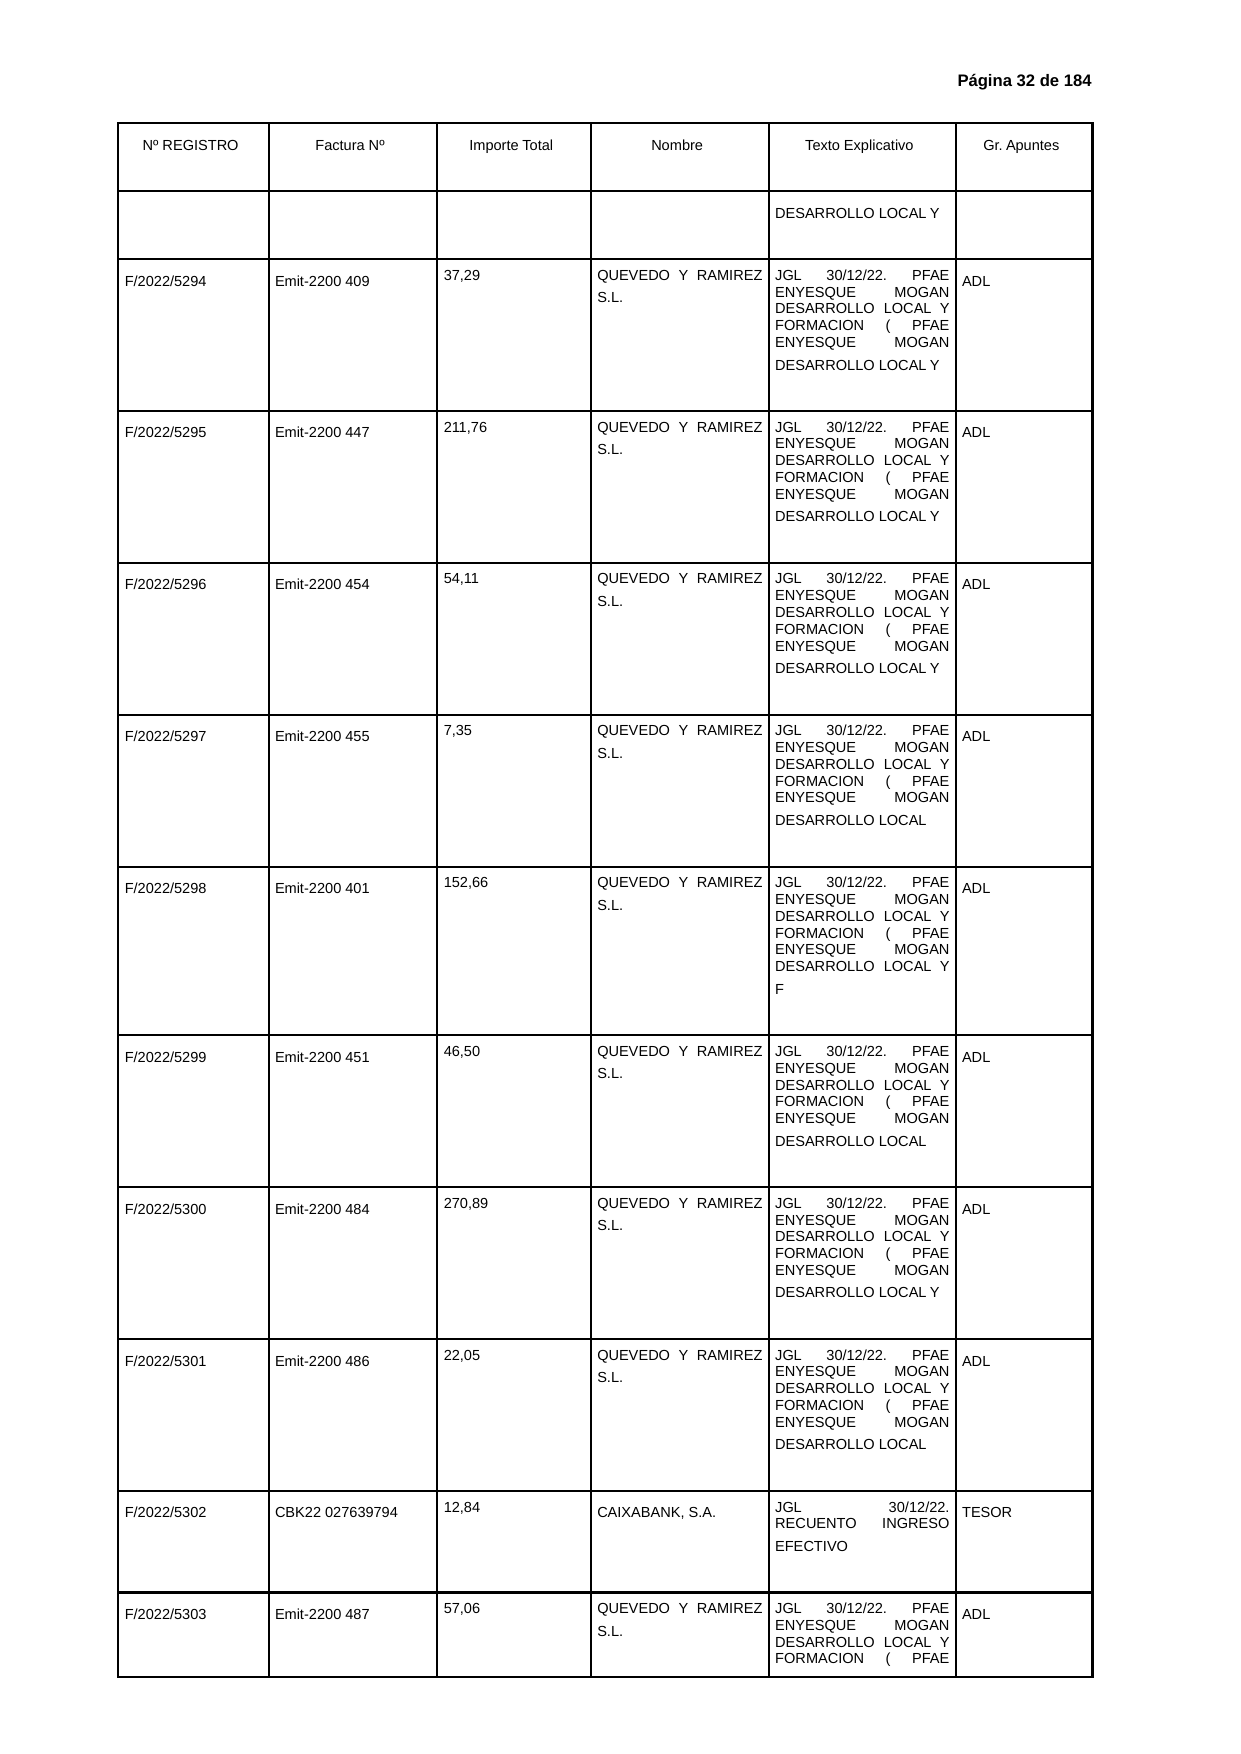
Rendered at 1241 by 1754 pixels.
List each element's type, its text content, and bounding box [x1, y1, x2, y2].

table_cell QUEVEDO Y RAMIREZ S.L. [592, 1594, 768, 1676]
table_cell CAIXABANK, S.A. [592, 1492, 768, 1591]
table_cell Emit-2200 487 [270, 1594, 436, 1676]
table_cell 12,84 [438, 1492, 590, 1591]
table_cell ADL [957, 1340, 1091, 1490]
table_cell JGL 30/12/22. PFAE ENYESQUE MOGAN DESARROLLO LOCAL Y FORMACION ( PFAE [770, 1594, 955, 1676]
table_cell 37,29 [438, 260, 590, 410]
table_cell [270, 192, 436, 258]
table_header Nº REGISTRO [119, 124, 268, 190]
table_cell [592, 192, 768, 258]
table_header Factura Nº [270, 124, 436, 190]
table_cell JGL 30/12/22. PFAE ENYESQUE MOGAN DESARROLLO LOCAL Y FORMACION ( PFAE ENYESQUE MOGAN DESARROLLO LOCAL Y [770, 1188, 955, 1338]
table_cell QUEVEDO Y RAMIREZ S.L. [592, 868, 768, 1034]
table_cell JGL 30/12/22. PFAE ENYESQUE MOGAN DESARROLLO LOCAL Y FORMACION ( PFAE ENYESQUE MOGAN DESARROLLO LOCAL Y [770, 260, 955, 410]
table_header Nombre [592, 124, 768, 190]
table_cell Emit-2200 486 [270, 1340, 436, 1490]
table_cell JGL 30/12/22. PFAE ENYESQUE MOGAN DESARROLLO LOCAL Y FORMACION ( PFAE ENYESQUE MOGAN DESARROLLO LOCAL Y [770, 564, 955, 714]
table_cell DESARROLLO LOCAL Y [770, 192, 955, 258]
table_cell QUEVEDO Y RAMIREZ S.L. [592, 1036, 768, 1186]
table_cell F/2022/5295 [119, 412, 268, 562]
table_cell F/2022/5303 [119, 1594, 268, 1676]
table_cell 46,50 [438, 1036, 590, 1186]
table_cell Emit-2200 409 [270, 260, 436, 410]
table_cell F/2022/5298 [119, 868, 268, 1034]
table_cell JGL 30/12/22. PFAE ENYESQUE MOGAN DESARROLLO LOCAL Y FORMACION ( PFAE ENYESQUE MOGAN DESARROLLO LOCAL [770, 1340, 955, 1490]
table_cell JGL 30/12/22. PFAE ENYESQUE MOGAN DESARROLLO LOCAL Y FORMACION ( PFAE ENYESQUE MOGAN DESARROLLO LOCAL Y [770, 412, 955, 562]
table_cell JGL 30/12/22. PFAE ENYESQUE MOGAN DESARROLLO LOCAL Y FORMACION ( PFAE ENYESQUE MOGAN DESARROLLO LOCAL [770, 1036, 955, 1186]
table_cell [957, 192, 1091, 258]
table_cell TESOR [957, 1492, 1091, 1591]
table_cell Emit-2200 451 [270, 1036, 436, 1186]
table_cell QUEVEDO Y RAMIREZ S.L. [592, 564, 768, 714]
table_cell F/2022/5302 [119, 1492, 268, 1591]
table_cell QUEVEDO Y RAMIREZ S.L. [592, 260, 768, 410]
table_cell QUEVEDO Y RAMIREZ S.L. [592, 1340, 768, 1490]
table_cell CBK22 027639794 [270, 1492, 436, 1591]
table_cell ADL [957, 868, 1091, 1034]
table_cell F/2022/5301 [119, 1340, 268, 1490]
table_cell Emit-2200 454 [270, 564, 436, 714]
table_cell F/2022/5296 [119, 564, 268, 714]
table_cell ADL [957, 716, 1091, 866]
table_header Gr. Apuntes [957, 124, 1091, 190]
table_cell 211,76 [438, 412, 590, 562]
table_cell QUEVEDO Y RAMIREZ S.L. [592, 716, 768, 866]
table_cell 54,11 [438, 564, 590, 714]
table_cell Emit-2200 447 [270, 412, 436, 562]
table_cell JGL 30/12/22. PFAE ENYESQUE MOGAN DESARROLLO LOCAL Y FORMACION ( PFAE ENYESQUE MOGAN DESARROLLO LOCAL [770, 716, 955, 866]
table_cell ADL [957, 412, 1091, 562]
table_header Importe Total [438, 124, 590, 190]
table_cell 22,05 [438, 1340, 590, 1490]
table_cell JGL 30/12/22. RECUENTO INGRESO EFECTIVO [770, 1492, 955, 1591]
table_cell ADL [957, 564, 1091, 714]
table_cell ADL [957, 1188, 1091, 1338]
table_cell [438, 192, 590, 258]
table_cell F/2022/5294 [119, 260, 268, 410]
table_cell JGL 30/12/22. PFAE ENYESQUE MOGAN DESARROLLO LOCAL Y FORMACION ( PFAE ENYESQUE MOGAN DESARROLLO LOCAL Y F [770, 868, 955, 1034]
table_cell QUEVEDO Y RAMIREZ S.L. [592, 1188, 768, 1338]
table_cell F/2022/5299 [119, 1036, 268, 1186]
table_cell 7,35 [438, 716, 590, 866]
table_cell ADL [957, 1036, 1091, 1186]
table_cell Emit-2200 484 [270, 1188, 436, 1338]
table_cell 270,89 [438, 1188, 590, 1338]
table_cell QUEVEDO Y RAMIREZ S.L. [592, 412, 768, 562]
table_cell Emit-2200 455 [270, 716, 436, 866]
table_cell 57,06 [438, 1594, 590, 1676]
table_header Texto Explicativo [770, 124, 955, 190]
table_cell [119, 192, 268, 258]
table_cell ADL [957, 260, 1091, 410]
table_cell ADL [957, 1594, 1091, 1676]
table_cell F/2022/5300 [119, 1188, 268, 1338]
table_cell F/2022/5297 [119, 716, 268, 866]
table_cell 152,66 [438, 868, 590, 1034]
table_cell Emit-2200 401 [270, 868, 436, 1034]
